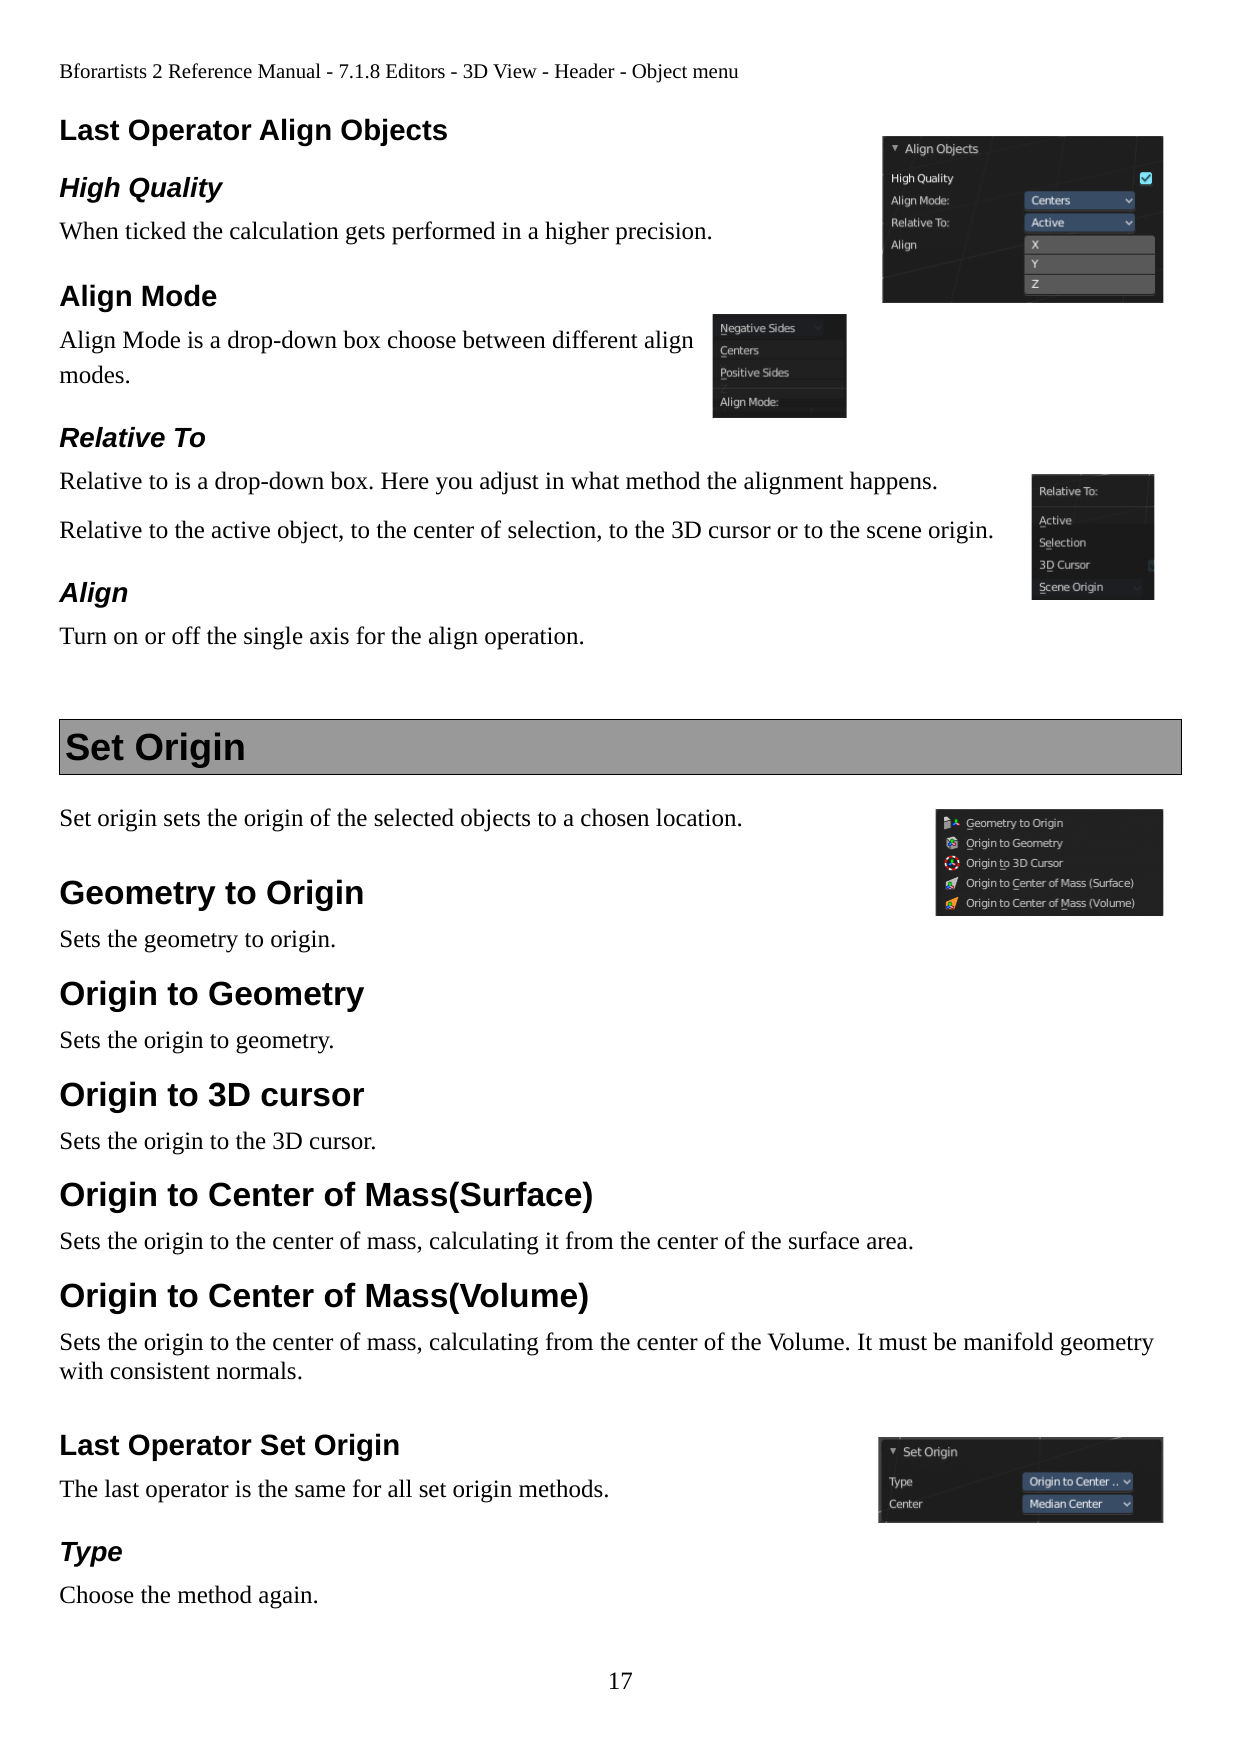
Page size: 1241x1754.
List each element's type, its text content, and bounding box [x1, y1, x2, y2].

subtitle Origin to 3D cursor [59, 1074, 1181, 1113]
subtitle Type [59, 1536, 1181, 1568]
text Sets the origin to the 3D cursor. [59, 1126, 1181, 1154]
subtitle [1164, 171, 1181, 203]
picture [878, 1437, 1164, 1523]
picture [935, 809, 1164, 916]
text The last operator is the same for all set origin methods. [59, 1474, 878, 1503]
text Relative to is a drop-down box. Here you adjust in what method the alignment happens. [59, 466, 1181, 495]
picture [1031, 474, 1155, 600]
subtitle Align Mode [59, 279, 1181, 313]
subtitle Relative To [59, 422, 1181, 453]
subtitle High Quality [59, 171, 882, 203]
text When ticked the calculation gets performed in a higher precision. [59, 216, 882, 244]
text Align Mode is a drop-down box choose between different align modes. [59, 326, 712, 389]
subtitle Origin to Center of Mass(Volume) [59, 1276, 1181, 1315]
text Sets the origin to the center of mass, calculating it from the center of the surface area. [59, 1226, 1181, 1255]
subtitle Origin to Geometry [59, 974, 1181, 1012]
subtitle Geometry to Origin [59, 873, 935, 912]
text Sets the geometry to origin. [59, 924, 1181, 953]
subtitle Last Operator Set Origin [59, 1428, 1181, 1462]
text Choose the method again. [59, 1580, 1181, 1609]
subtitle Last Operator Align Objects [59, 113, 1181, 146]
subtitle Origin to Center of Mass(Surface) [59, 1175, 1181, 1214]
picture [882, 136, 1164, 303]
text Sets the origin to geometry. [59, 1025, 1181, 1054]
subtitle Align [59, 577, 1181, 608]
text [847, 326, 1181, 389]
text Turn on or off the single axis for the align operation. [59, 621, 1181, 650]
table_header Set Origin [60, 720, 1181, 774]
subtitle [1164, 873, 1181, 912]
text Sets the origin to the center of mass, calculating from the center of the Volume. It must be manifold geometry with consistent normals. [59, 1327, 1181, 1385]
picture [712, 314, 847, 418]
text Relative to the active object, to the center of selection, to the 3D cursor or to the scene origin. [59, 515, 1031, 544]
text Set origin sets the origin of the selected objects to a chosen location. [59, 803, 1181, 832]
